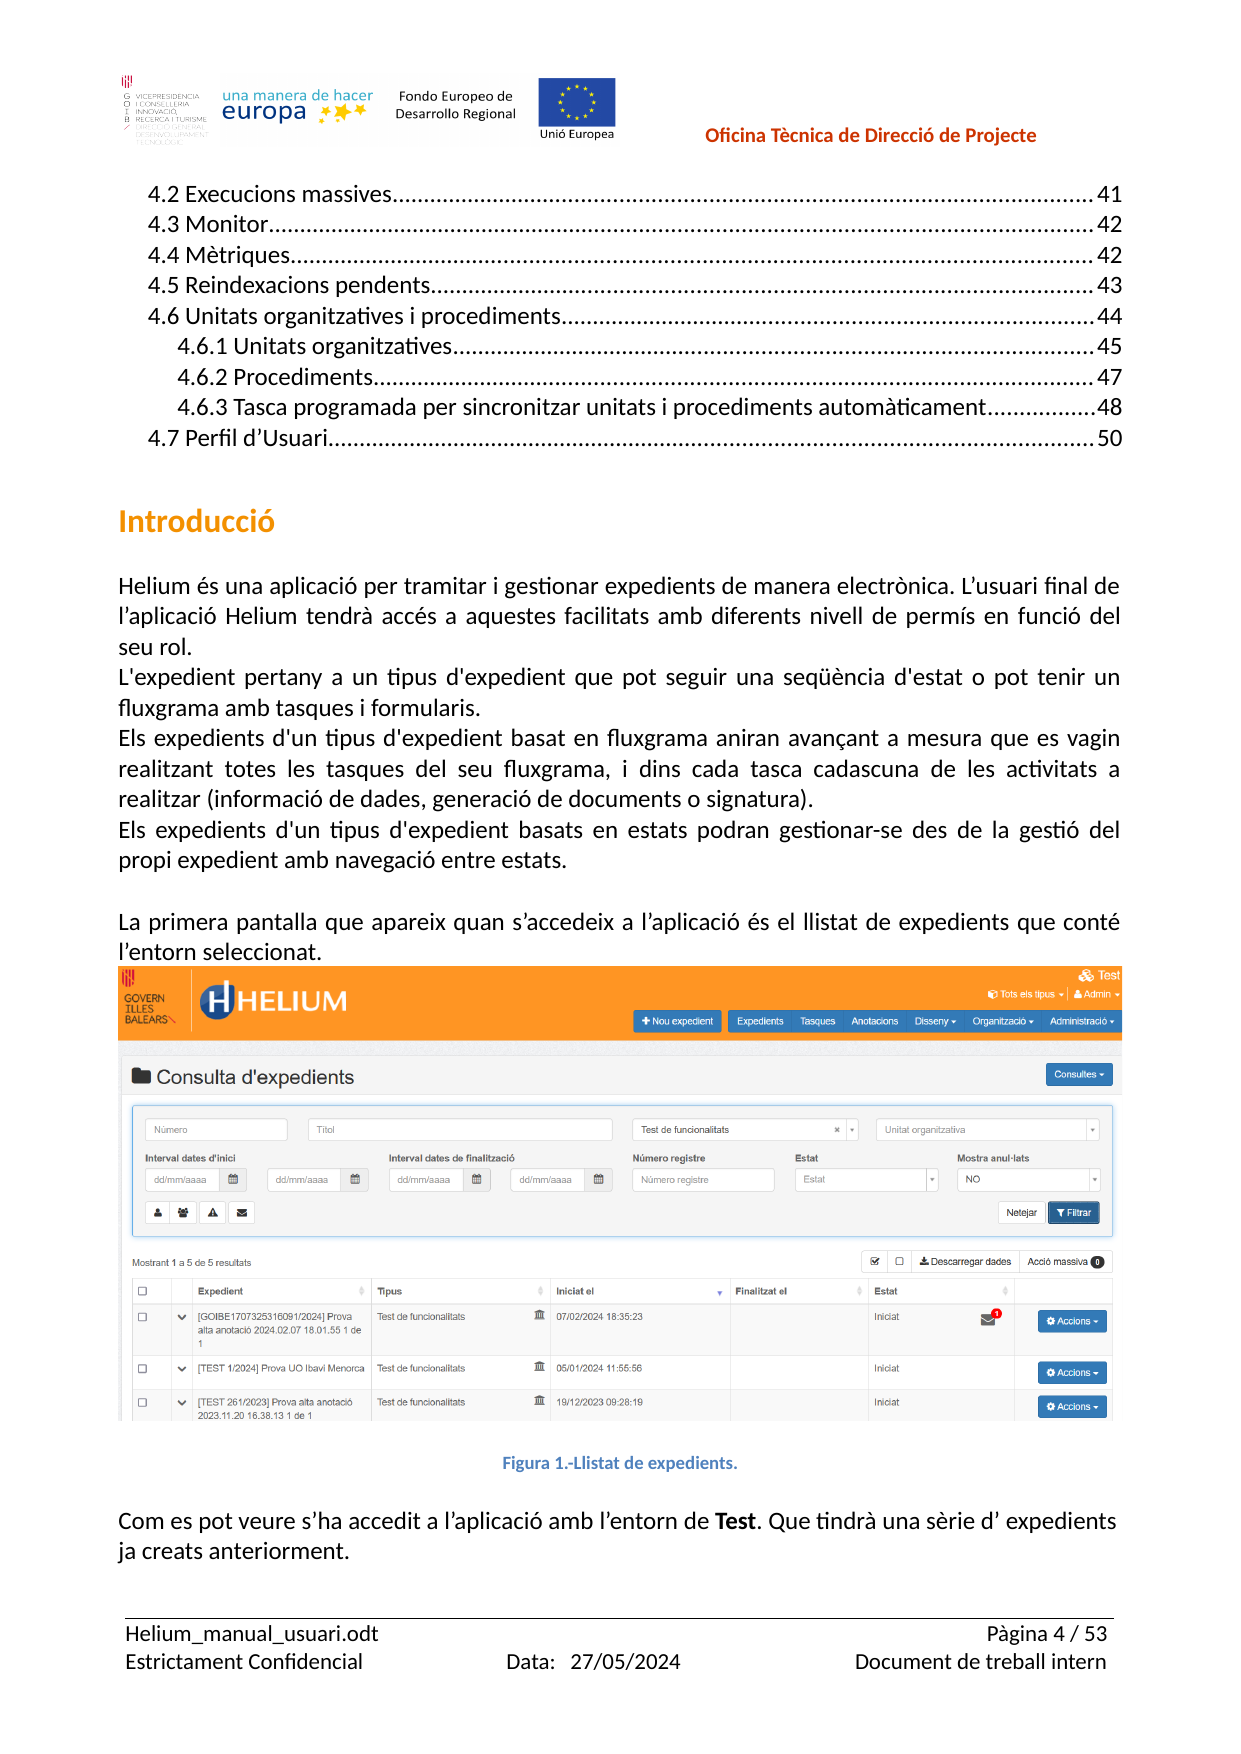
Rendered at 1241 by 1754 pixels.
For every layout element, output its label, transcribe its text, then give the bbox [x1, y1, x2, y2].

picture [219, 73, 621, 147]
text 4.4 Mètriques 42 [148, 239, 1122, 269]
text 4.2 Execucions massives 41 [148, 178, 1122, 208]
text 4.3 Monitor 42 [148, 208, 1122, 239]
subtitle Introducció [118, 500, 1122, 540]
text 4.7 Perfil d’Usuari 50 [148, 422, 1122, 452]
text 4.6.3 Tasca programada per sincronitzar unitats i procediments automàticament 48 [177, 391, 1122, 422]
text Com es pot veure s’ha accedit a l’aplicació amb l’entorn de Test. Que tindrà una sèrie d’ expedients ja creats anteriorment. [118, 1505, 1122, 1566]
picture [118, 966, 1123, 1421]
text La primera pantalla que apareix quan s’accedeix a l’aplicació és el llistat de expedients que conté l’entorn seleccionat. [118, 906, 1122, 966]
text 4.6.1 Unitats organitzatives 45 [177, 330, 1122, 361]
text Figura 1.-Llistat de expedients. [118, 1452, 1122, 1474]
text 4.6 Unitats organitzatives i procediments 44 [148, 300, 1122, 330]
text 4.5 Reindexacions pendents 43 [148, 269, 1122, 300]
picture [118, 73, 213, 147]
text 4.6.2 Procediments 47 [177, 361, 1122, 391]
text Helium és una aplicació per tramitar i gestionar expedients de manera electrònica. L’usuari final de l’aplicació Helium tendrà accés a aquestes facilitats amb diferents nivell de permís en funció del seu rol. [118, 570, 1122, 661]
text Els expedients d'un tipus d'expedient basats en estats podran gestionar-se des de la gestió del propi expedient amb navegació entre estats. [118, 814, 1122, 875]
text Els expedients d'un tipus d'expedient basat en fluxgrama aniran avançant a mesura que es vagin realitzant totes les tasques del seu fluxgrama, i dins cada tasca cadascuna de les activitats a realitzar (informació de dades, generació de documents o signatura). [118, 722, 1122, 814]
text L'expedient pertany a un tipus d'expedient que pot seguir una seqüència d'estat o pot tenir un fluxgrama amb tasques i formularis. [118, 661, 1122, 722]
